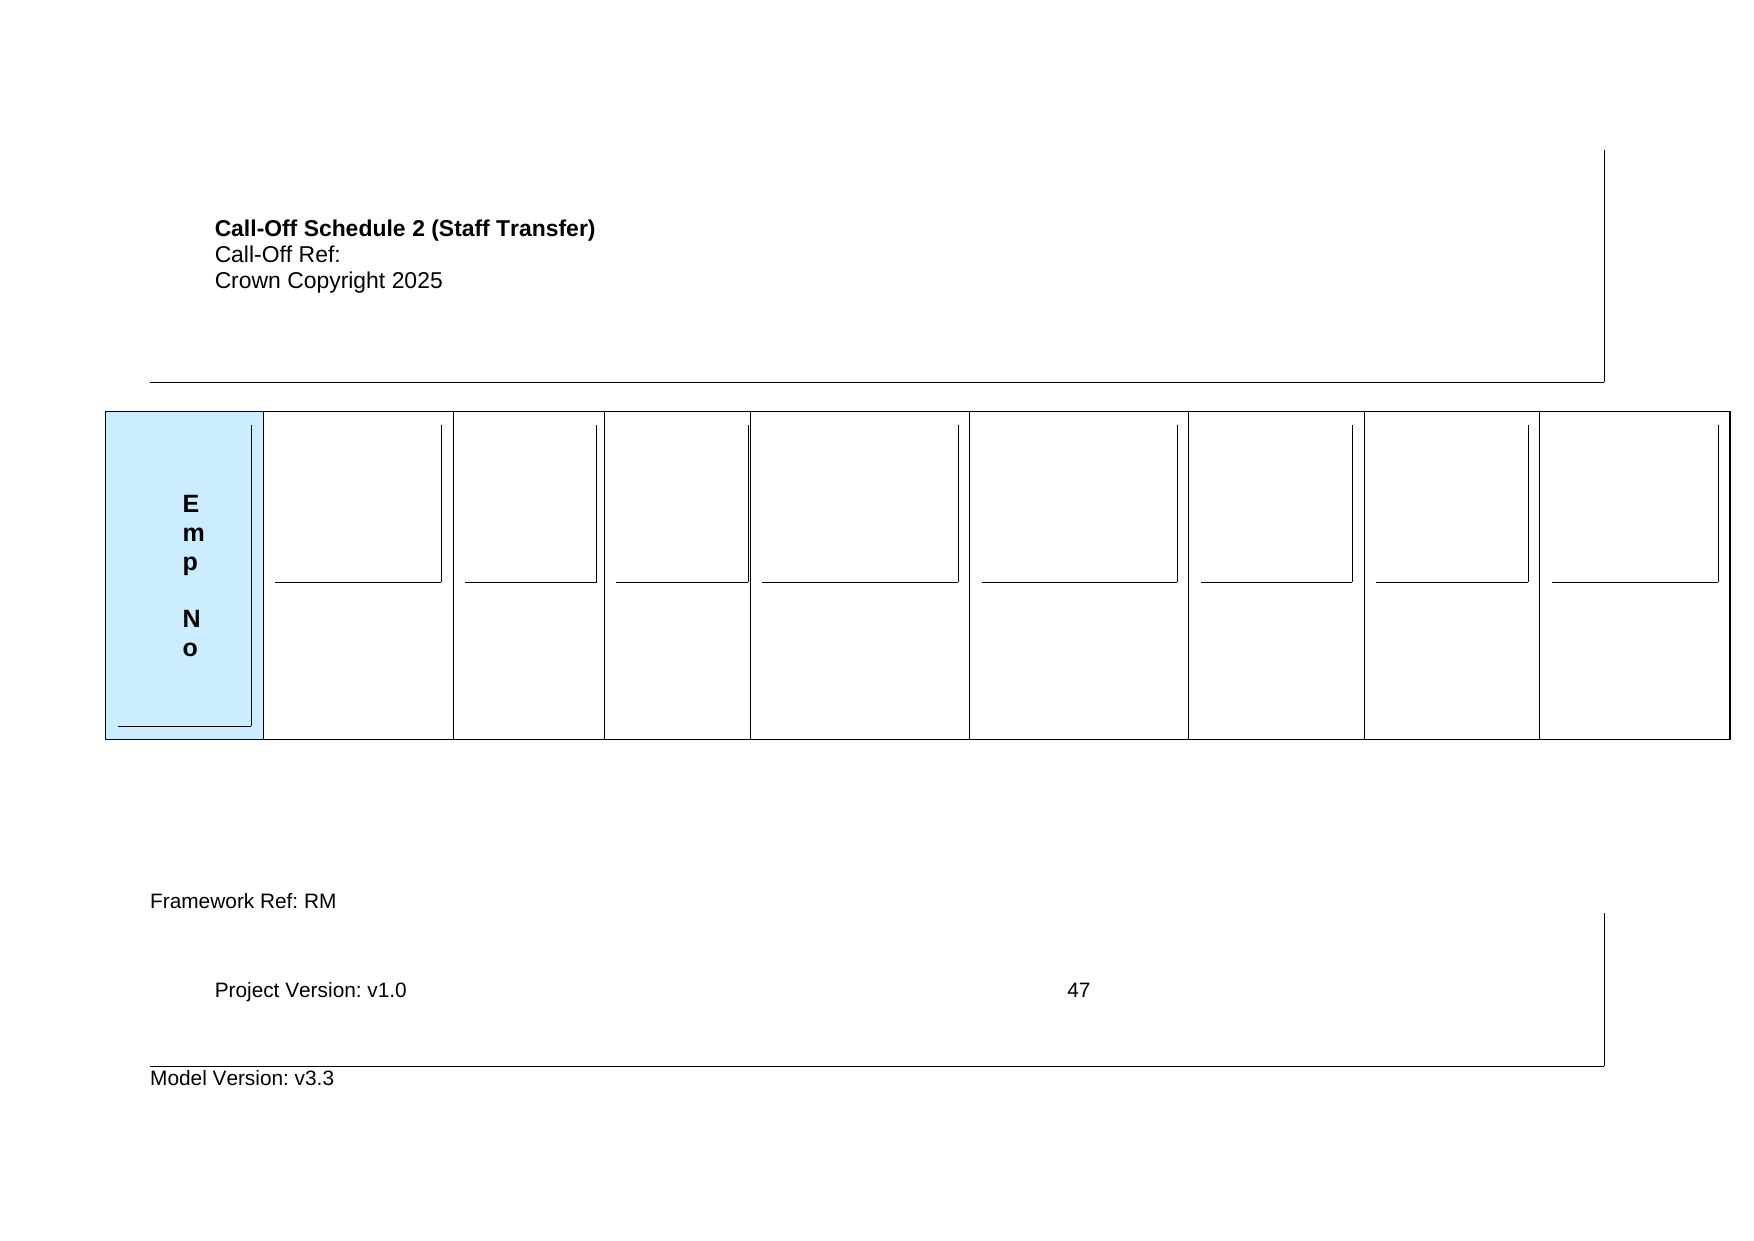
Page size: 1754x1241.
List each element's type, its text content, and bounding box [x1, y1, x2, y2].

table_cell Emp No [106, 412, 263, 739]
table_cell [970, 412, 1188, 739]
table_cell [1189, 412, 1364, 739]
table_cell [1365, 412, 1539, 739]
table_cell [751, 412, 969, 739]
table_cell [1540, 412, 1729, 739]
table_cell [454, 412, 604, 739]
table_cell [605, 412, 750, 739]
table_cell [264, 412, 453, 739]
